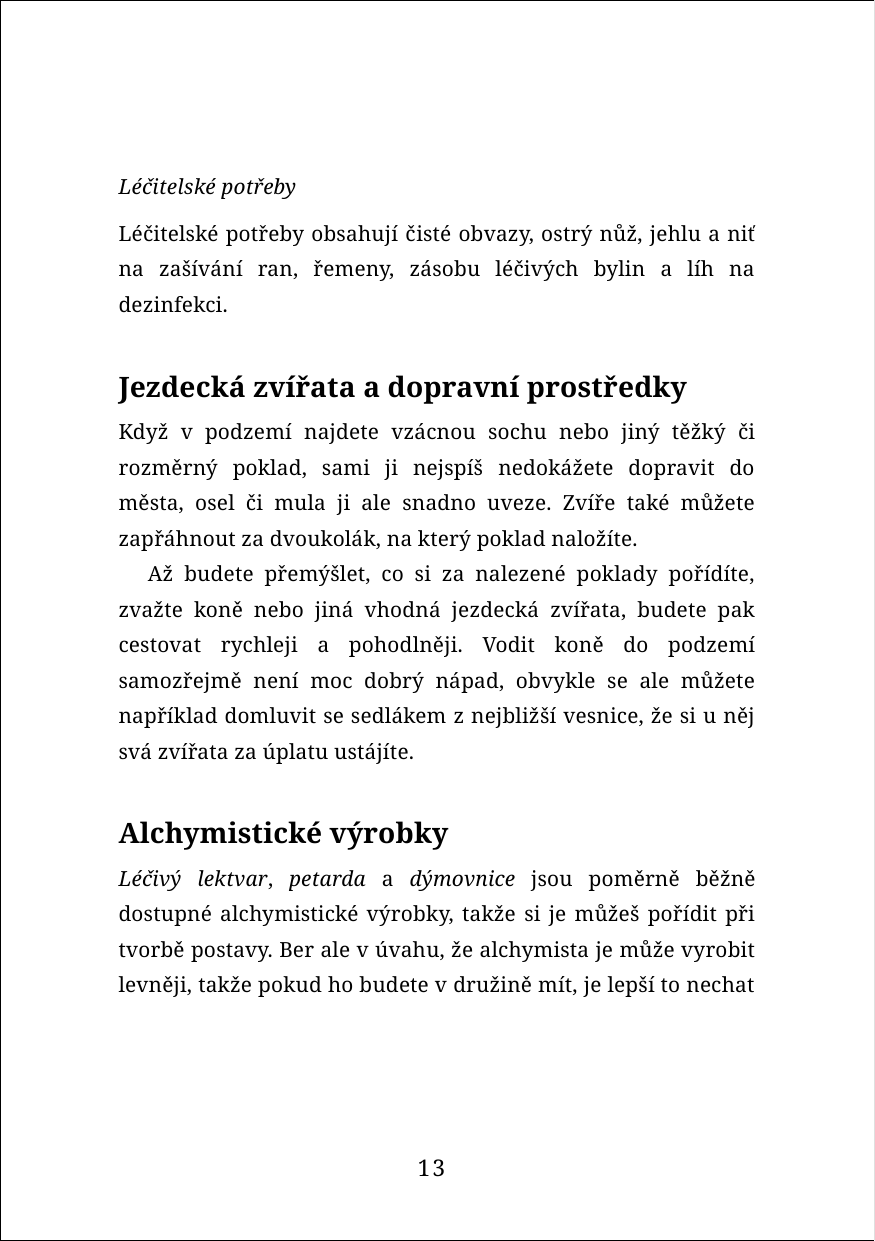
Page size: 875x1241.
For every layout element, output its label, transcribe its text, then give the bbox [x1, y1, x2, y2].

subtitle Alchymistické výrobky [118, 814, 756, 852]
text Léčitelské potřeby [118, 172, 756, 200]
text Léčitelské potřeby obsahují čisté obvazy, ostrý nůž, jehlu a niť na zašívání ran, řemeny, zásobu léčivých bylin a líh na dezinfekci. [118, 219, 756, 318]
text Léčivý lektvar, petarda a dýmovnice jsou poměrně běžně dostupné alchymistické výrobky, takže si je můžeš pořídit při tvorbě postavy. Ber ale v úvahu, že alchymista je může vyrobit levněji, takže pokud ho budete v družině mít, je lepší to nechat [118, 864, 756, 999]
subtitle Jezdecká zvířata a dopravní prostředky [118, 367, 756, 405]
text Když v podzemí najdete vzácnou sochu nebo jiný těžký či rozměrný poklad, sami ji nejspíš nedokážete dopravit do města, osel či mula ji ale snadno uveze. Zvíře také můžete zapřáhnout za dvoukolák, na který poklad naložíte. Až budete přemýšlet, co si za nalezené poklady pořídíte, zvažte koně nebo jiná vhodná jezdecká zvířata, budete pak cestovat rychleji a pohodlněji. Vodit koně do podzemí samozřejmě není moc dobrý nápad, obvykle se ale můžete například domluvit se sedlákem z nejbližší vesnice, že si u něj svá zvířata za úplatu ustájíte. [118, 417, 756, 765]
